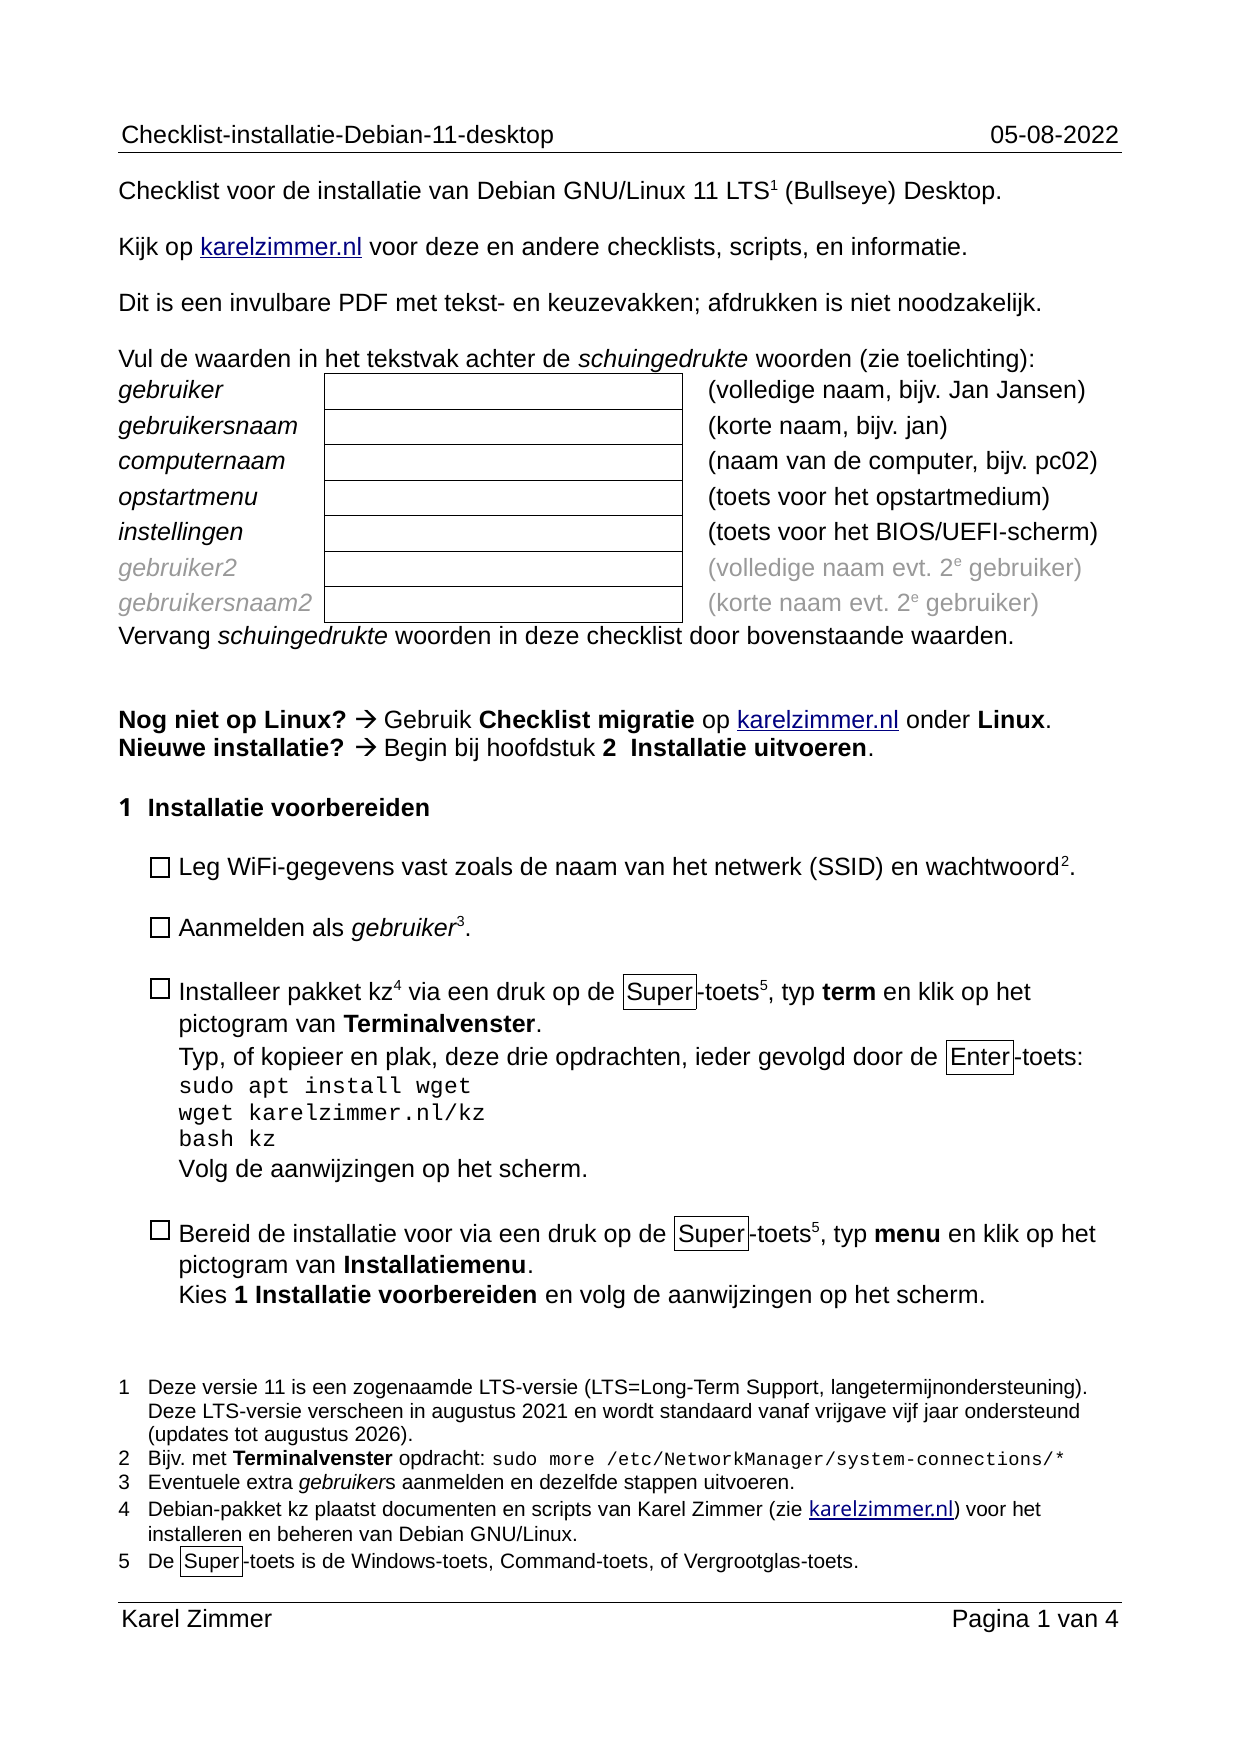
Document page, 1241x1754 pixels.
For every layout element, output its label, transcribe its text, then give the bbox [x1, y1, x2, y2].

text (toets voor het opstartmedium) [683, 480, 1122, 515]
table_cell [141, 943, 177, 973]
text instellingen [118, 515, 324, 551]
text (korte naam evt. 2e gebruiker) [683, 586, 1122, 622]
text (toets voor het BIOS/UEFI-scherm) [683, 515, 1122, 551]
text computernaam [118, 444, 324, 480]
text Deze versie 11 is een zogenaamde LTS-versie (LTS=Long-Term Support, langetermijnondersteuning). Deze LTS-versie verscheen in augustus 2021 en wordt standaard vanaf vrijgave vijf jaar ondersteund (updates tot augustus 2026). [118, 1376, 1122, 1446]
text (volledige naam, bijv. Jan Jansen) [683, 373, 1122, 409]
table_cell [141, 1154, 177, 1184]
table_cell Bereid de installatie voor via een druk op de Super-toets5, typ menu en klik op het pictogram van Installatiemenu. [177, 1215, 1120, 1280]
table_header Leg WiFi-gegevens vast zoals de naam van het netwerk (SSID) en wachtwoord. [177, 852, 1120, 882]
text (volledige naam evt. 2e gebruiker) [683, 551, 1122, 586]
table_cell Kies 1 Installatie voorbereiden en volg de aanwijzingen op het scherm. [177, 1280, 1120, 1311]
table_cell [141, 1280, 177, 1311]
table_cell Installeer pakket kz via een druk op de Super-toets, typ term en klik op het pictogram van Terminalvenster. [177, 973, 1120, 1039]
table_cell [141, 913, 177, 943]
table_cell [177, 943, 1120, 973]
table_cell [177, 882, 1120, 913]
text (korte naam, bijv. jan) [683, 409, 1122, 444]
table_cell [141, 1185, 177, 1215]
text (naam van de computer, bijv. pc02) [683, 444, 1122, 480]
text Nieuwe installatie?  Begin bij hoofdstuk 2 Installatie uitvoeren. [118, 734, 1122, 762]
text gebruikersnaam2 [118, 586, 324, 622]
text gebruiker [118, 373, 324, 409]
table_cell [177, 1185, 1120, 1215]
text gebruiker2 [118, 551, 324, 586]
table_cell [141, 1039, 177, 1154]
table_cell [141, 973, 177, 1039]
text Vul de waarden in het tekstvak achter de schuingedrukte woorden (zie toelichting): [118, 345, 1122, 373]
text Nog niet op Linux?  Gebruik Checklist migratie op karelzimmer.nl onder Linux. [118, 706, 1122, 734]
table_cell [141, 1215, 177, 1280]
text gebruikersnaam [118, 409, 324, 444]
text Dit is een invulbare PDF met tekst- en keuzevakken; afdrukken is niet noodzakelijk. [118, 289, 1122, 317]
table_cell Aanmelden als gebruiker. [177, 913, 1120, 943]
text opstartmenu [118, 480, 324, 515]
text Vervang schuingedrukte woorden in deze checklist door bovenstaande waarden. [118, 622, 1122, 650]
list Installatie voorbereiden [118, 790, 1122, 824]
table_header [141, 852, 177, 882]
table_cell [141, 882, 177, 913]
table_cell Typ, of kopieer en plak, deze drie opdrachten, ieder gevolgd door de Enter-toets: sudo apt install wget wget karelzimmer.nl/kz bash kz [177, 1039, 1120, 1154]
table_cell Volg de aanwijzingen op het scherm. [177, 1154, 1120, 1184]
text Kijk op karelzimmer.nl voor deze en andere checklists, scripts, en informatie. [118, 233, 1122, 261]
text Checklist voor de installatie van Debian GNU/Linux 11 LTS (Bullseye) Desktop. [118, 177, 1122, 205]
